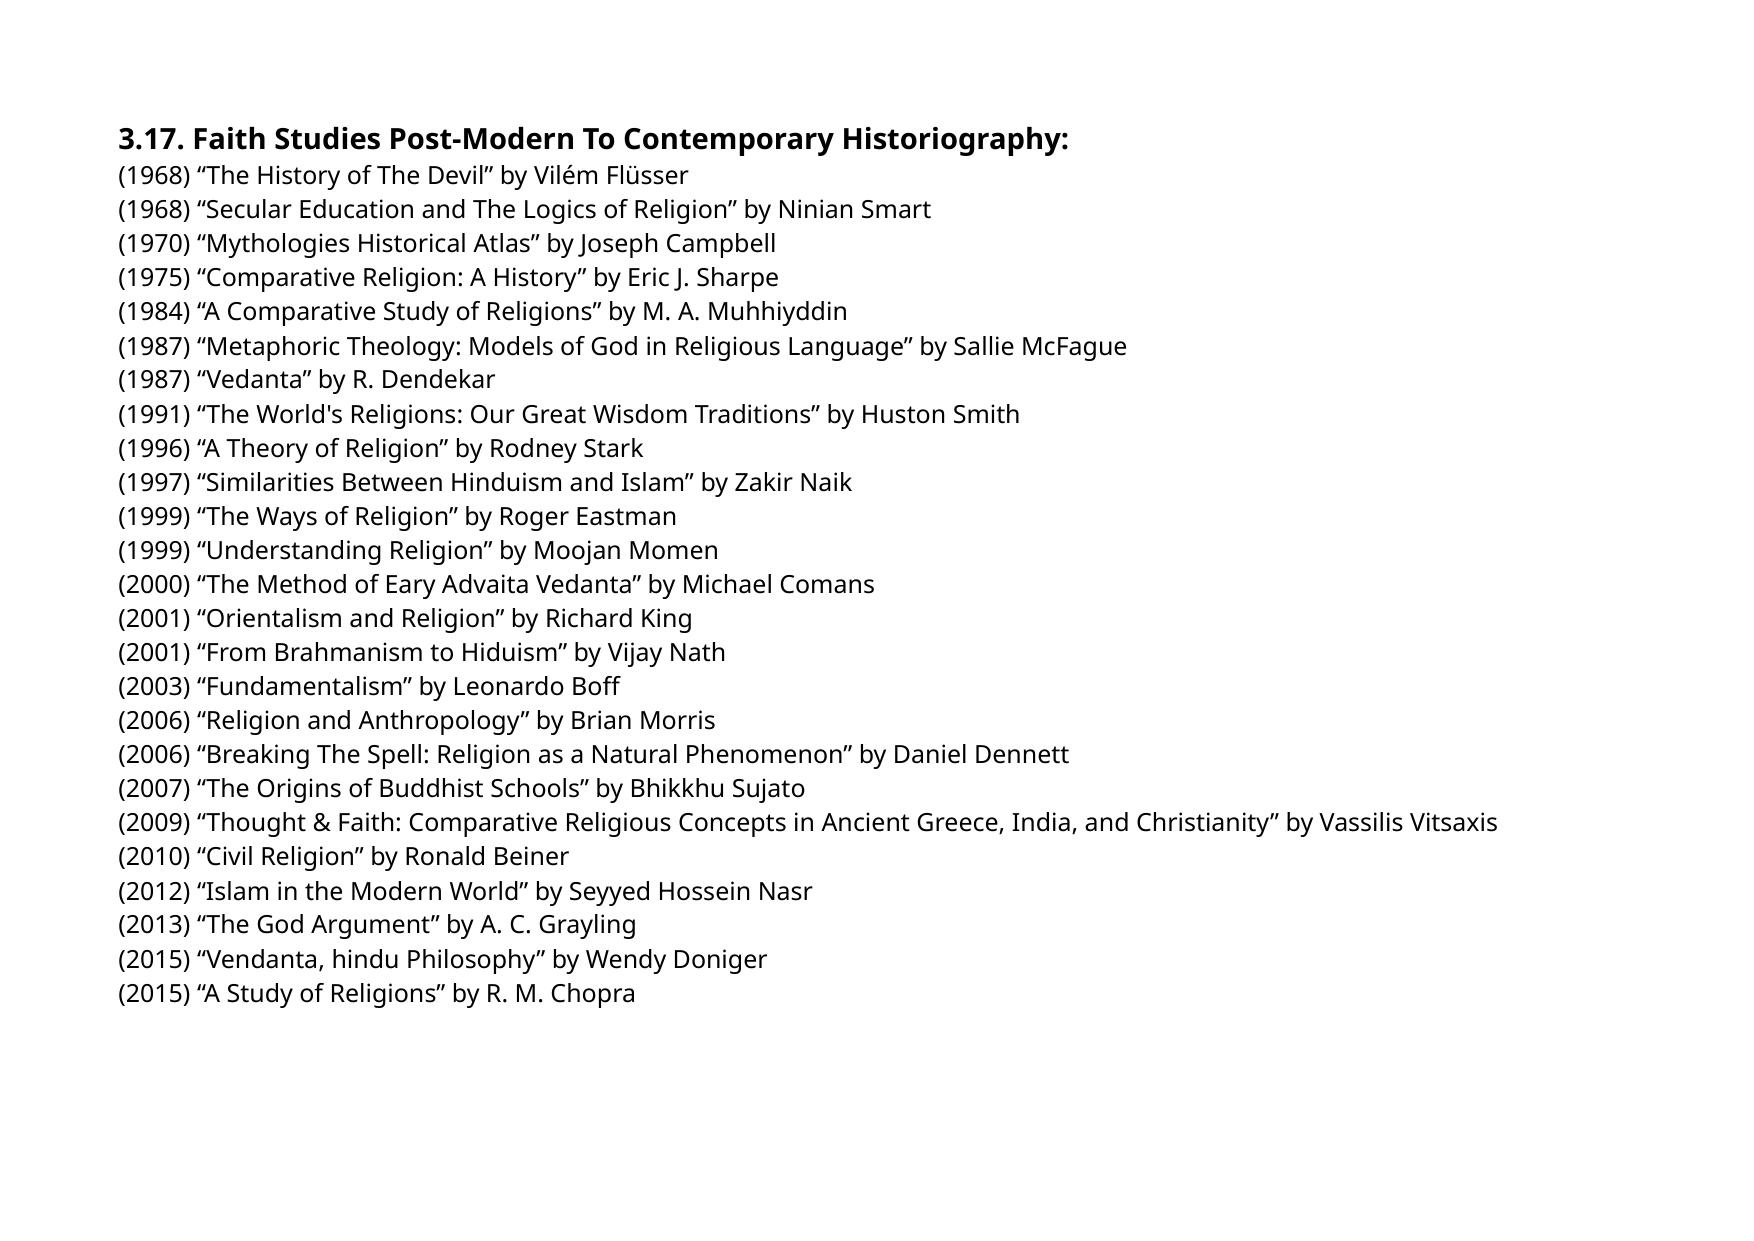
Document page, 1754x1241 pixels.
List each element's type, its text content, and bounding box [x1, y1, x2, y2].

text 3.17. Faith Studies Post-Modern To Contemporary Historiography: [118, 118, 1636, 158]
text (2012) “Islam in the Modern World” by Seyyed Hossein Nasr [118, 873, 1636, 907]
text (2006) “Breaking The Spell: Religion as a Natural Phenomenon” by Daniel Dennett [118, 737, 1636, 771]
text (2013) “The God Argument” by A. C. Grayling [118, 907, 1636, 941]
text (2003) “Fundamentalism” by Leonardo Boff [118, 669, 1636, 703]
text (1996) “A Theory of Religion” by Rodney Stark [118, 430, 1636, 464]
text (2015) “A Study of Religions” by R. M. Chopra [118, 975, 1636, 1009]
text (1987) “Metaphoric Theology: Models of God in Religious Language” by Sallie McFague [118, 328, 1636, 362]
text (1970) “Mythologies Historical Atlas” by Joseph Campbell [118, 226, 1636, 260]
text (1987) “Vedanta” by R. Dendekar [118, 362, 1636, 396]
text (1984) “A Comparative Study of Religions” by M. A. Muhhiyddin [118, 294, 1636, 328]
text (2010) “Civil Religion” by Ronald Beiner [118, 839, 1636, 873]
text (2007) “The Origins of Buddhist Schools” by Bhikkhu Sujato [118, 771, 1636, 805]
text (2001) “Orientalism and Religion” by Richard King [118, 601, 1636, 635]
text (1999) “Understanding Religion” by Moojan Momen [118, 532, 1636, 567]
text (1975) “Comparative Religion: A History” by Eric J. Sharpe [118, 260, 1636, 294]
text (2001) “From Brahmanism to Hiduism” by Vijay Nath [118, 635, 1636, 669]
text (1968) “Secular Education and The Logics of Religion” by Ninian Smart [118, 192, 1636, 226]
text (2015) “Vendanta, hindu Philosophy” by Wendy Doniger [118, 941, 1636, 975]
text (1997) “Similarities Between Hinduism and Islam” by Zakir Naik [118, 464, 1636, 498]
text (2009) “Thought & Faith: Comparative Religious Concepts in Ancient Greece, India, and Christianity” by Vassilis Vitsaxis [118, 805, 1636, 839]
text (1991) “The World's Religions: Our Great Wisdom Traditions” by Huston Smith [118, 396, 1636, 430]
text (2000) “The Method of Eary Advaita Vedanta” by Michael Comans [118, 567, 1636, 601]
text (1999) “The Ways of Religion” by Roger Eastman [118, 498, 1636, 532]
text (1968) “The History of The Devil” by Vilém Flüsser [118, 158, 1636, 192]
text (2006) “Religion and Anthropology” by Brian Morris [118, 703, 1636, 737]
